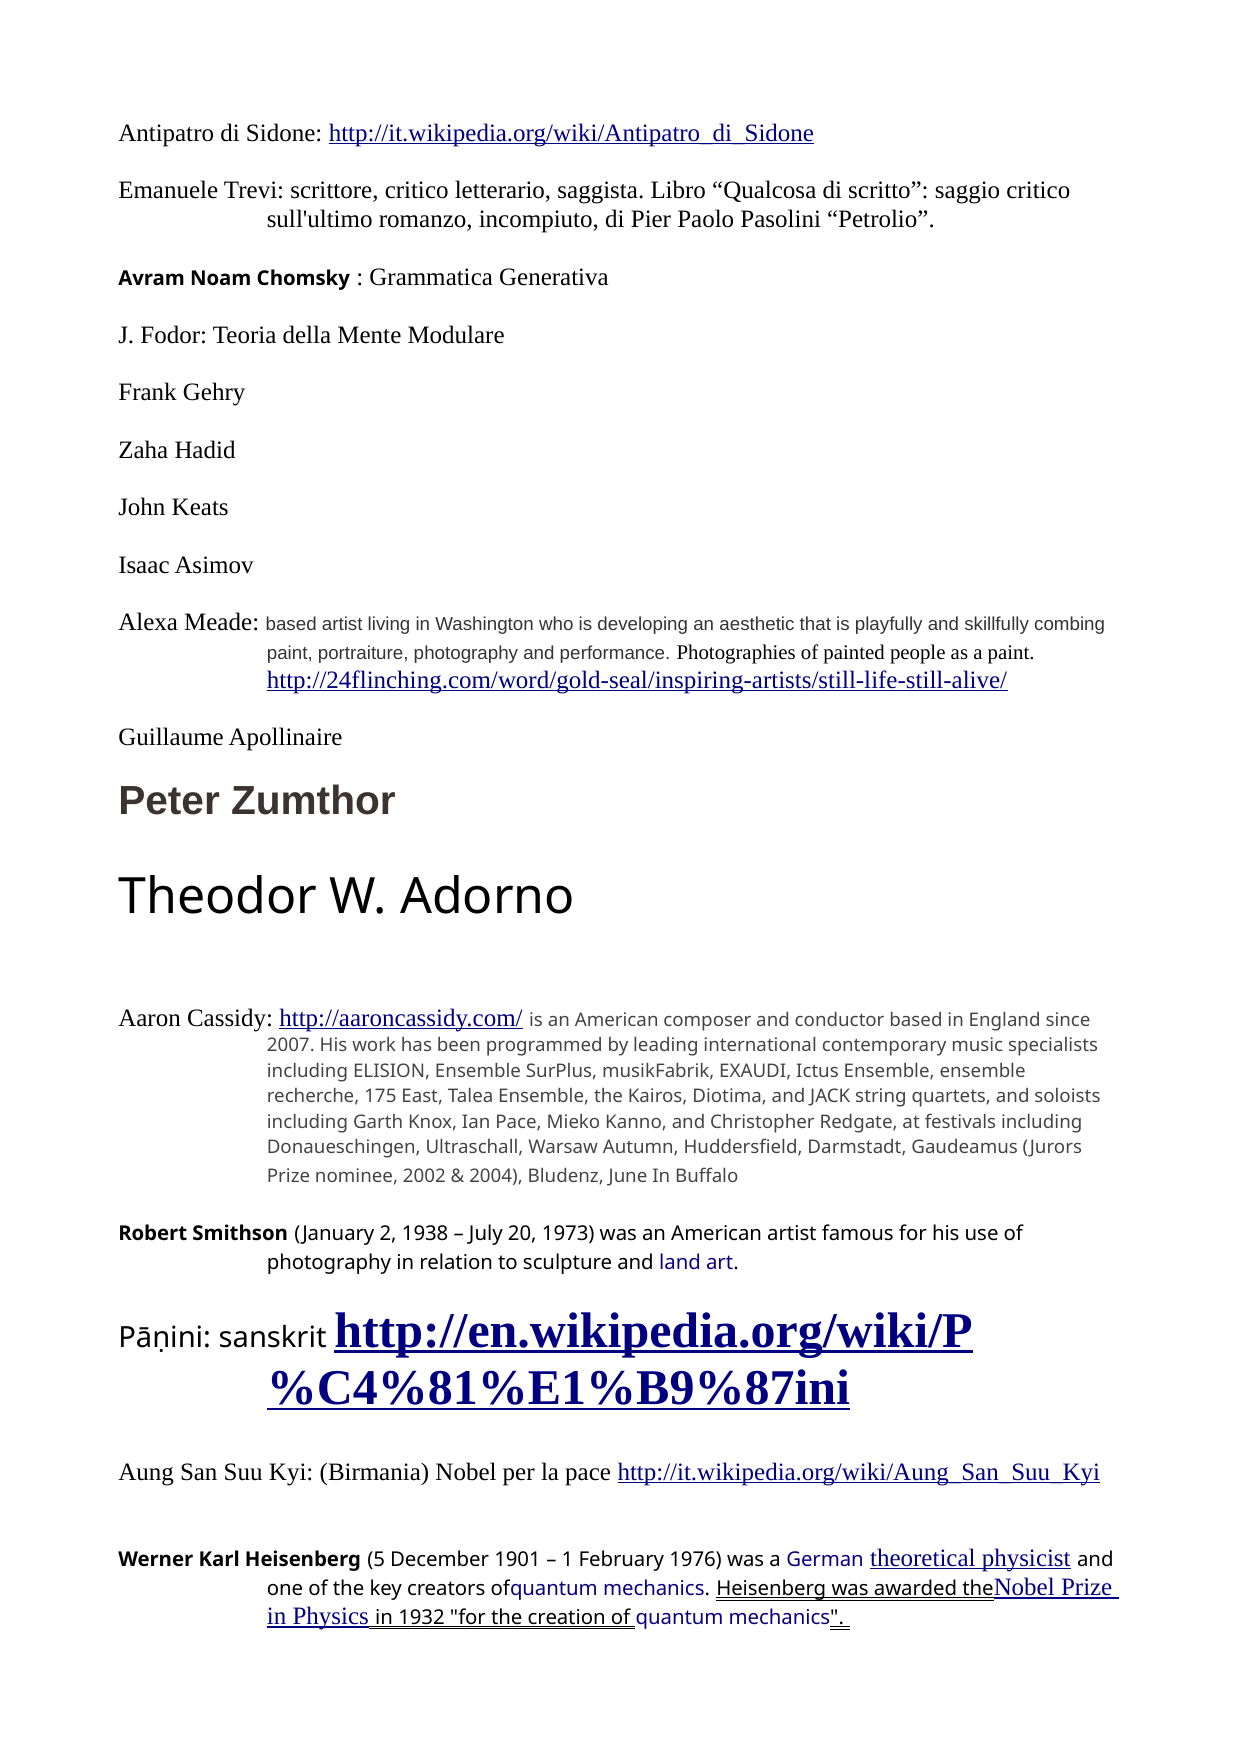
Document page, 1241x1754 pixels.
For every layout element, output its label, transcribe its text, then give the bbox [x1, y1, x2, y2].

text Frank Gehry [118, 377, 1122, 406]
subtitle Theodor W. Adorno [118, 860, 1122, 928]
text J. Fodor: Teoria della Mente Modulare [118, 320, 1122, 349]
text Avram Noam Chomsky : Grammatica Generativa [118, 262, 1122, 291]
text Alexa Meade: based artist living in Washington who is developing an aesthetic that is playfully and skillfully combing paint, portraiture, photography and performance. Photographies of painted people as a paint. http://24flinching.com/word/gold-seal/inspiring-artists/still-life-still-alive/ [118, 607, 1122, 694]
text Antipatro di Sidone: http://it.wikipedia.org/wiki/Antipatro_di_Sidone [118, 118, 1122, 147]
text Zaha Hadid [118, 435, 1122, 464]
text Isaac Asimov [118, 550, 1122, 579]
text Aaron Cassidy: http://aaroncassidy.com/ is an American composer and conductor based in England since 2007. His work has been programmed by leading international contemporary music specialists including ELISION, Ensemble SurPlus, musikFabrik, EXAUDI, Ictus Ensemble, ensemble recherche, 175 East, Talea Ensemble, the Kairos, Diotima, and JACK string quartets, and soloists including Garth Knox, Ian Pace, Mieko Kanno, and Christopher Redgate, at festivals including Donaueschingen, Ultraschall, Warsaw Autumn, Huddersfield, Darmstadt, Gaudeamus (Jurors Prize nominee, 2002 & 2004), Bludenz, June In Buffalo [118, 1003, 1122, 1188]
text Werner Karl Heisenberg (5 December 1901 – 1 February 1976) was a German theoretical physicist and one of the key creators ofquantum mechanics. Heisenberg was awarded theNobel Prize in Physics in 1932 "for the creation of quantum mechanics". [118, 1543, 1122, 1631]
subtitle Peter Zumthor [118, 776, 1122, 823]
text Robert Smithson (January 2, 1938 – July 20, 1973) was an American artist famous for his use of photography in relation to sculpture and land art. [118, 1217, 1122, 1275]
text John Keats [118, 492, 1122, 521]
text Guillaume Apollinaire [118, 722, 1122, 751]
subtitle Pāṇini: sanskrit http://en.wikipedia.org/wiki/P%C4%81%E1%B9%87ini [118, 1300, 1122, 1415]
text Aung San Suu Kyi: (Birmania) Nobel per la pace http://it.wikipedia.org/wiki/Aung_San_Suu_Kyi [118, 1457, 1122, 1485]
text Emanuele Trevi: scrittore, critico letterario, saggista. Libro “Qualcosa di scritto”: saggio critico sull'ultimo romanzo, incompiuto, di Pier Paolo Pasolini “Petrolio”. [118, 176, 1122, 233]
